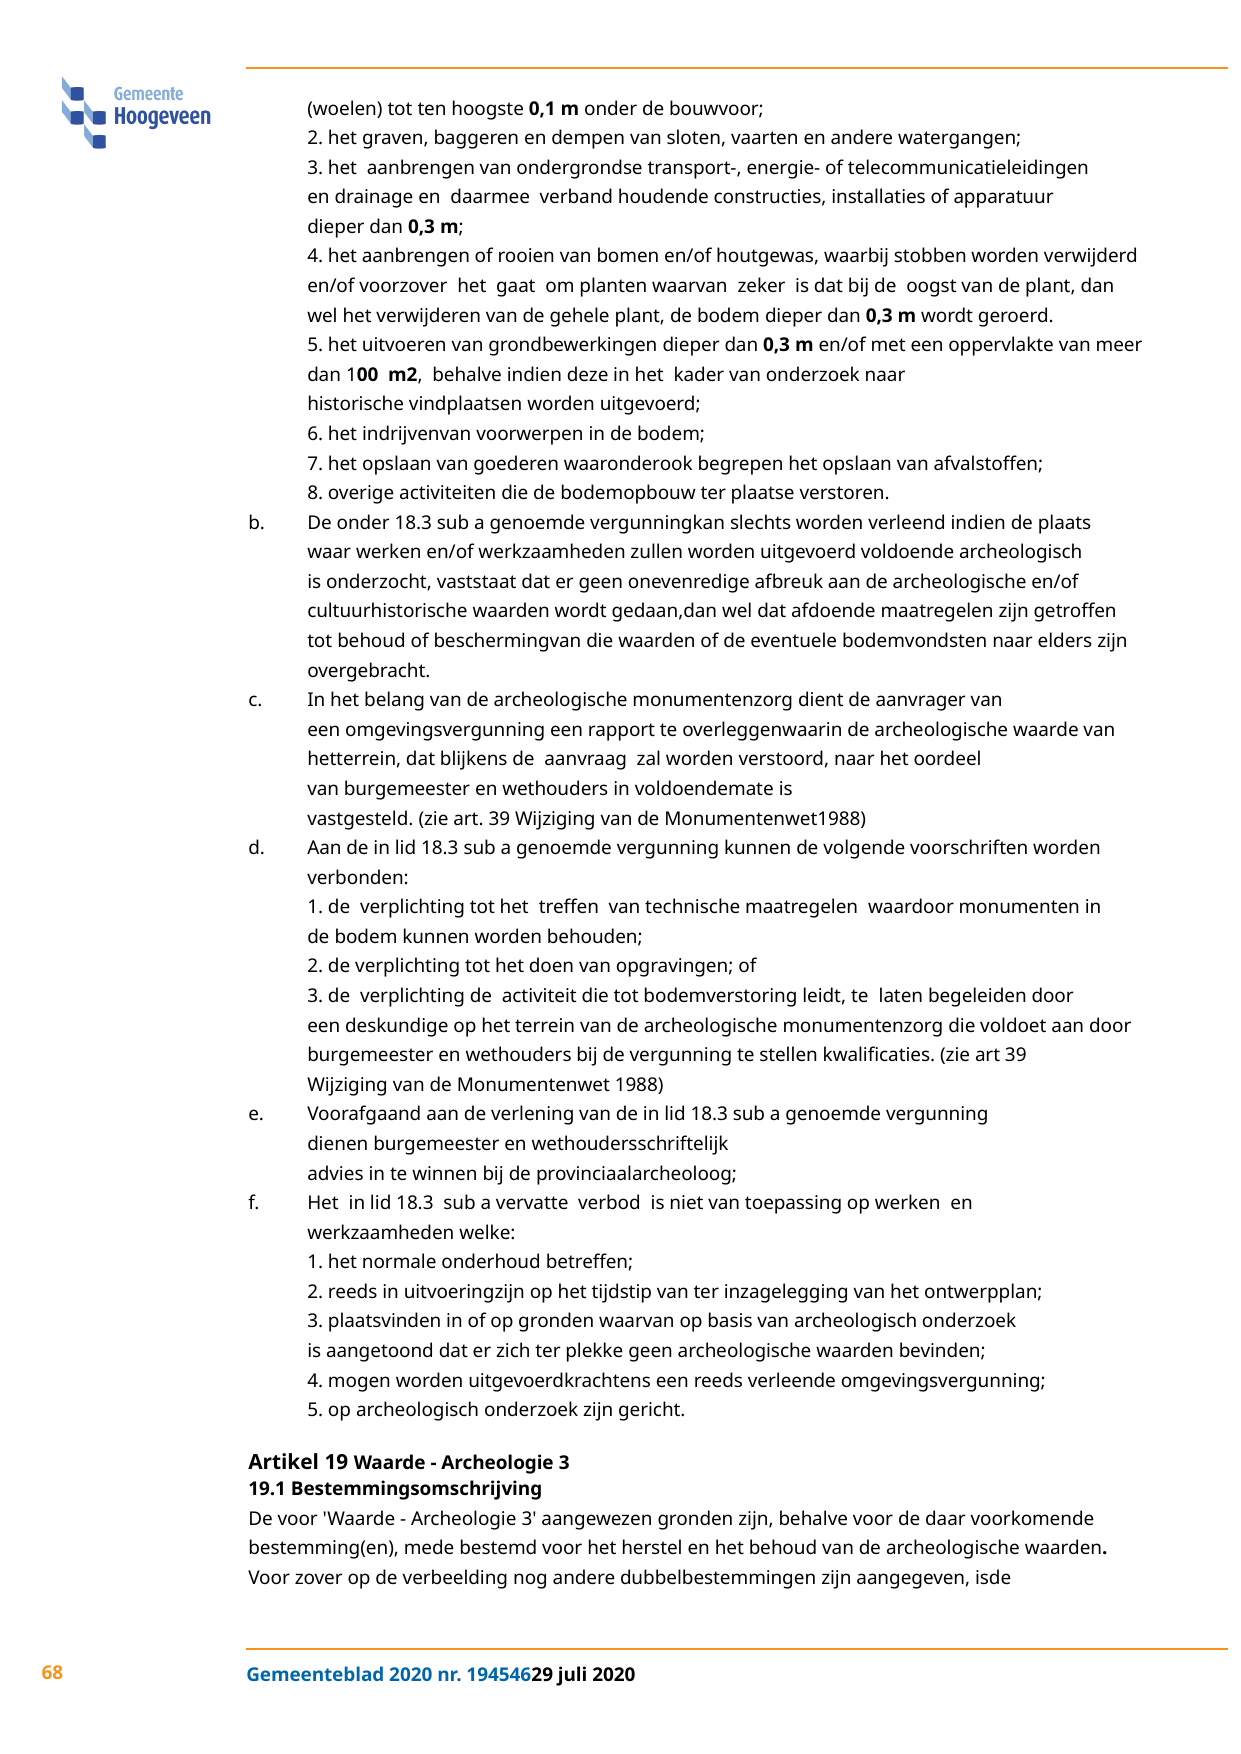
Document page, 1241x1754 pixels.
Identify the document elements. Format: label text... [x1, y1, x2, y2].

list 3. de verplichting de activiteit die tot bodemverstoring leidt, te laten begeleiden door een deskundige op het terrein van de archeologische monumentenzorg die voldoet aan door burgemeester en wethouders bij de vergunning te stellen kwalificaties. (zie art 39 Wijziging van de Monumentenwet 1988) [248, 982, 1152, 1097]
text Artikel 19 Waarde - Archeologie 3 [248, 1447, 1152, 1475]
list 5. op archeologisch onderzoek zijn gericht. [248, 1396, 1152, 1422]
list 1. de verplichting tot het treffen van technische maatregelen waardoor monumenten in de bodem kunnen worden behouden; [248, 893, 1152, 949]
list 4. mogen worden uitgevoerdkrachtens een reeds verleende omgevingsvergunning; [248, 1367, 1152, 1393]
list Het in lid 18.3 sub a vervatte verbod is niet van toepassing op werken en werkzaamheden welke: [248, 1189, 1152, 1245]
list 8. overige activiteiten die de bodemopbouw ter plaatse verstoren. [248, 479, 1152, 505]
list Voorafgaand aan de verlening van de in lid 18.3 sub a genoemde vergunning dienen burgemeester en wethoudersschriftelijk advies in te winnen bij de provinciaalarcheoloog; [248, 1101, 1152, 1186]
list 2. de verplichting tot het doen van opgravingen; of [248, 953, 1152, 978]
list 7. het opslaan van goederen waaronderook begrepen het opslaan van afvalstoffen; [248, 450, 1152, 476]
list 4. het aanbrengen of rooien van bomen en/of houtgewas, waarbij stobben worden verwijderd en/of voorzover het gaat om planten waarvan zeker is dat bij de oogst van de plant, dan wel het verwijderen van de gehele plant, de bodem dieper dan 0,3 m wordt geroerd. [248, 243, 1152, 328]
text 19.1 Bestemmingsomschrijving [248, 1475, 1152, 1501]
list 2. het graven, baggeren en dempen van sloten, vaarten en andere watergangen; [248, 124, 1152, 150]
list 6. het indrijvenvan voorwerpen in de bodem; [248, 420, 1152, 446]
list 3. het aanbrengen van ondergrondse transport-, energie- of telecommunicatieleidingen en drainage en daarmee verband houdende constructies, installaties of apparatuur dieper dan 0,3 m; [248, 154, 1152, 239]
list 2. reeds in uitvoeringzijn op het tijdstip van ter inzagelegging van het ontwerpplan; [248, 1278, 1152, 1304]
text De voor 'Waarde - Archeologie 3' aangewezen gronden zijn, behalve voor de daar voorkomende bestemming(en), mede bestemd voor het herstel en het behoud van de archeologische waarden. Voor zover op de verbeelding nog andere dubbelbestemmingen zijn aangegeven, isde [248, 1505, 1152, 1590]
list 3. plaatsvinden in of op gronden waarvan op basis van archeologisch onderzoek is aangetoond dat er zich ter plekke geen archeologische waarden bevinden; [248, 1308, 1152, 1363]
list In het belang van de archeologische monumentenzorg dient de aanvrager van een omgevingsvergunning een rapport te overleggenwaarin de archeologische waarde van hetterrein, dat blijkens de aanvraag zal worden verstoord, naar het oordeel van burgemeester en wethouders in voldoendemate is vastgesteld. (zie art. 39 Wijziging van de Monumentenwet1988) [248, 686, 1152, 831]
list (woelen) tot ten hoogste 0,1 m onder de bouwvoor; [248, 95, 1152, 121]
picture [41, 47, 231, 172]
list 1. het normale onderhoud betreffen; [248, 1248, 1152, 1274]
list 5. het uitvoeren van grondbewerkingen dieper dan 0,3 m en/of met een oppervlakte van meer dan 100 m2, behalve indien deze in het kader van onderzoek naar historische vindplaatsen worden uitgevoerd; [248, 331, 1152, 416]
list De onder 18.3 sub a genoemde vergunningkan slechts worden verleend indien de plaats waar werken en/of werkzaamheden zullen worden uitgevoerd voldoende archeologisch is onderzocht, vaststaat dat er geen onevenredige afbreuk aan de archeologische en/of cultuurhistorische waarden wordt gedaan,dan wel dat afdoende maatregelen zijn getroffen tot behoud of beschermingvan die waarden of de eventuele bodemvondsten naar elders zijn overgebracht. [248, 509, 1152, 683]
list Aan de in lid 18.3 sub a genoemde vergunning kunnen de volgende voorschriften worden verbonden: [248, 834, 1152, 890]
